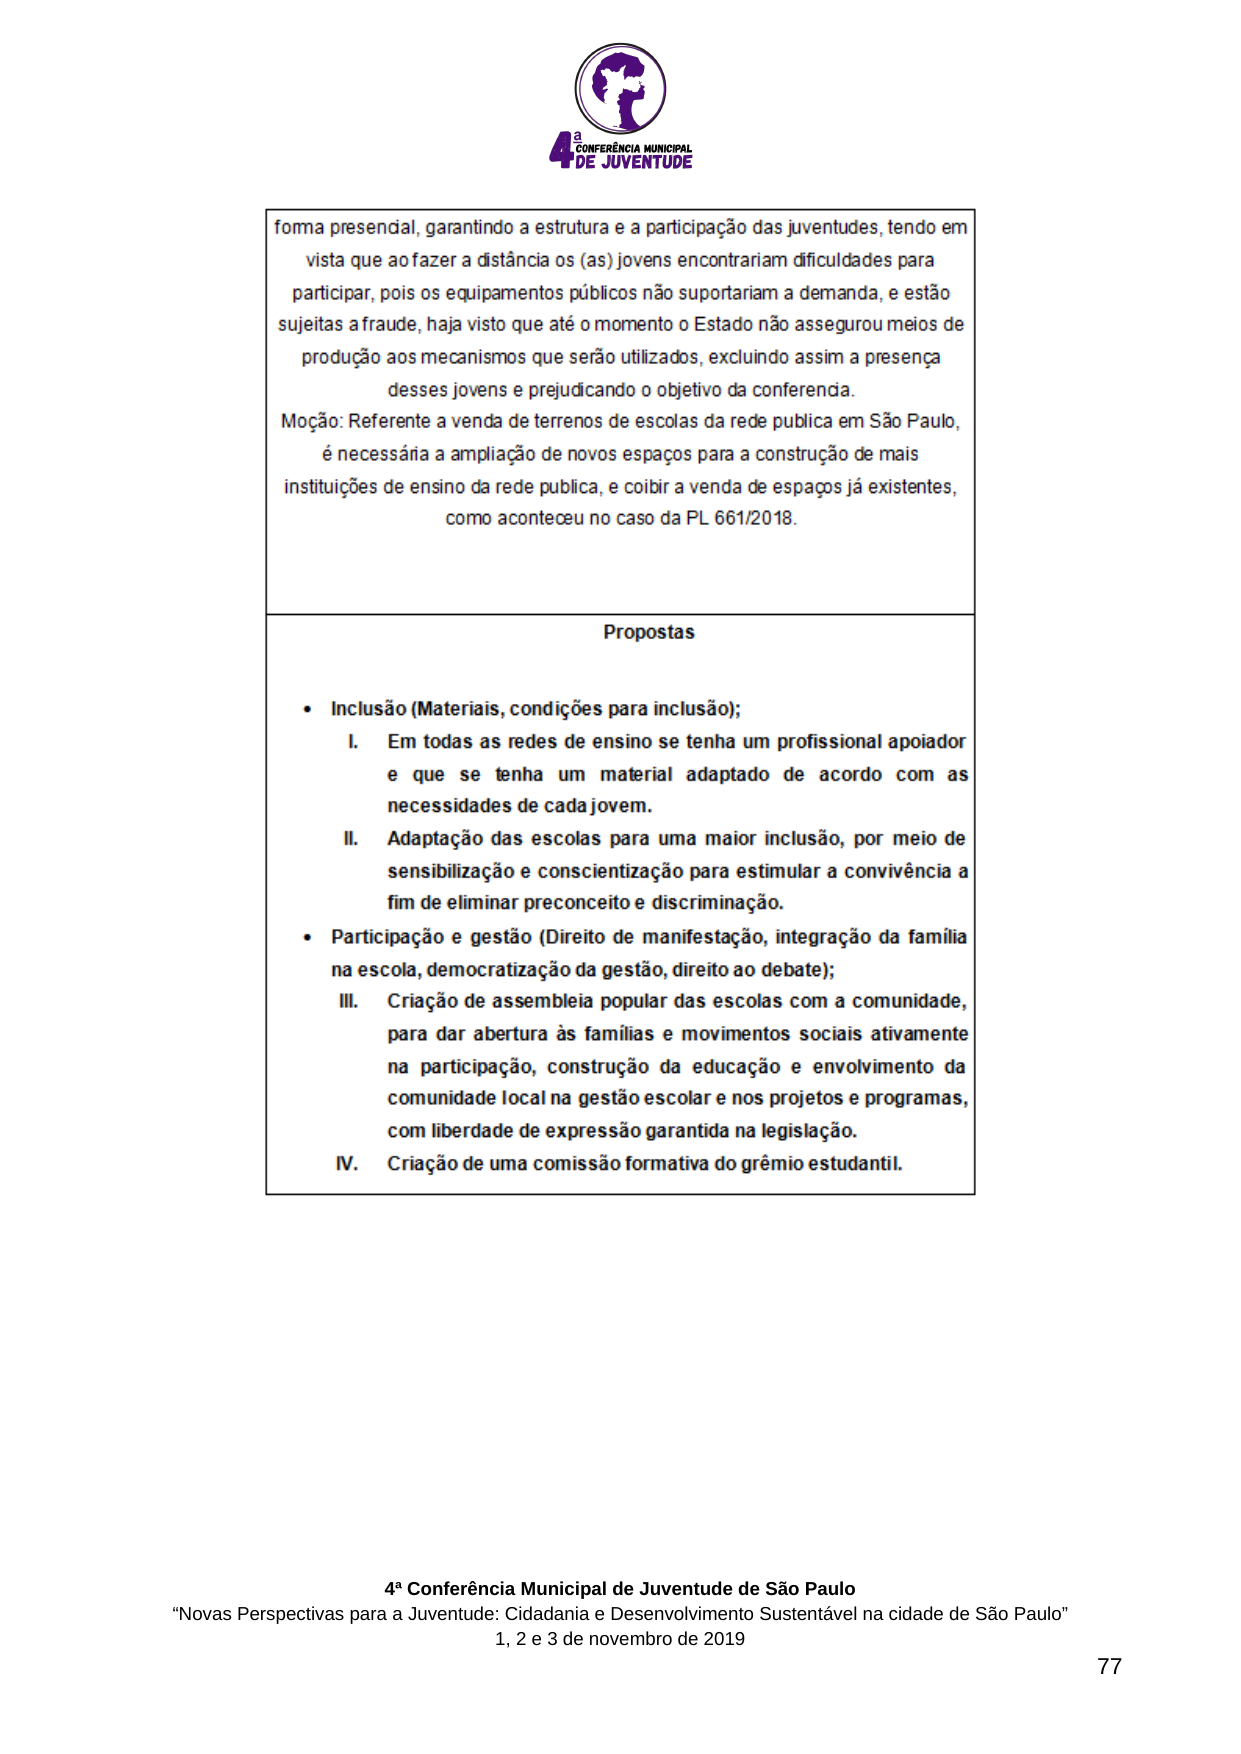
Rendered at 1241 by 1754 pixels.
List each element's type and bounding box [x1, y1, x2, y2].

picture [545, 29, 696, 180]
picture [261, 206, 979, 1197]
